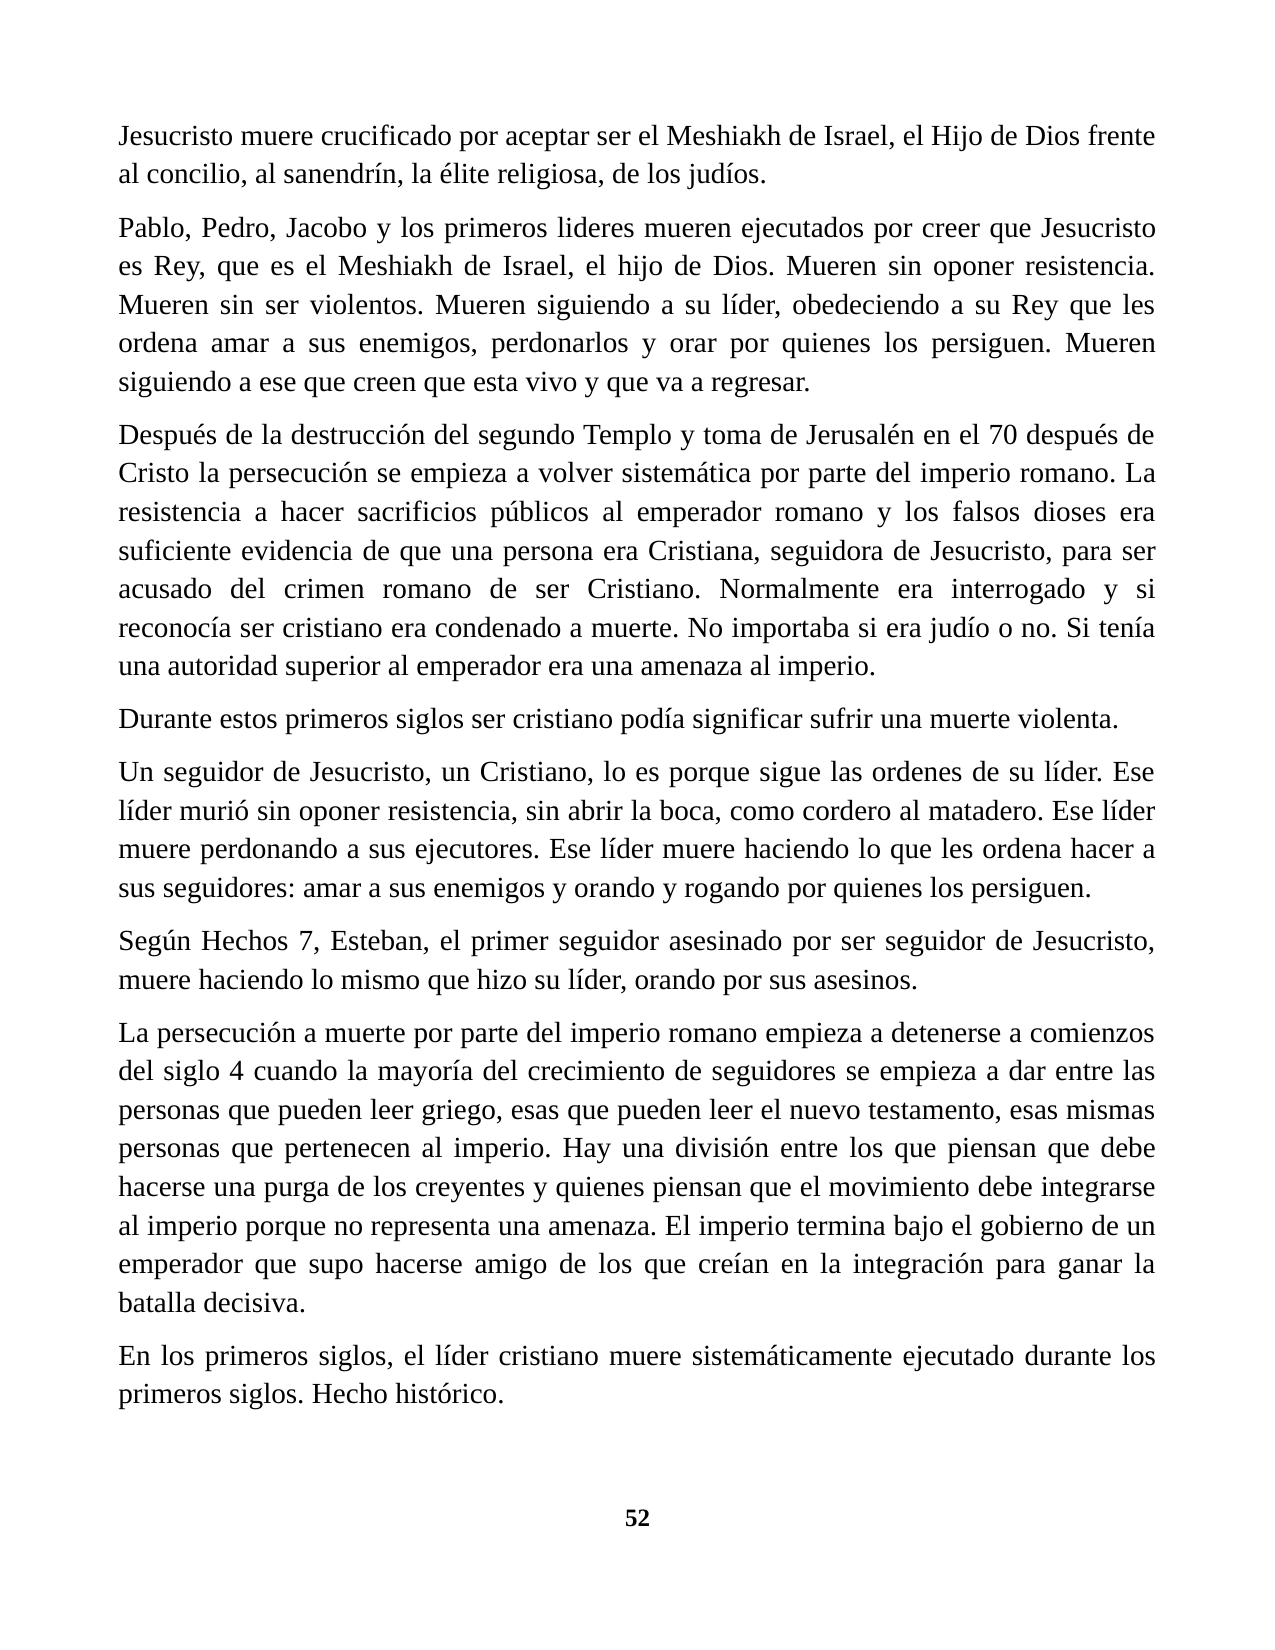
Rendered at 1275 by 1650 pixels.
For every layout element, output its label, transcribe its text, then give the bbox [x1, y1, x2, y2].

text La persecución a muerte por parte del imperio romano empieza a detenerse a comienzos del siglo 4 cuando la mayoría del crecimiento de seguidores se empieza a dar entre las personas que pueden leer griego, esas que pueden leer el nuevo testamento, esas mismas personas que pertenecen al imperio. Hay una división entre los que piensan que debe hacerse una purga de los creyentes y quienes piensan que el movimiento debe integrarse al imperio porque no representa una amenaza. El imperio termina bajo el gobierno de un emperador que supo hacerse amigo de los que creían en la integración para ganar la batalla decisiva. [118, 1015, 1157, 1318]
text Después de la destrucción del segundo Templo y toma de Jerusalén en el 70 después de Cristo la persecución se empieza a volver sistemática por parte del imperio romano. La resistencia a hacer sacrificios públicos al emperador romano y los falsos dioses era suficiente evidencia de que una persona era Cristiana, seguidora de Jesucristo, para ser acusado del crimen romano de ser Cristiano. Normalmente era interrogado y si reconocía ser cristiano era condenado a muerte. No importaba si era judío o no. Si tenía una autoridad superior al emperador era una amenaza al imperio. [118, 417, 1157, 682]
text Durante estos primeros siglos ser cristiano podía significar sufrir una muerte violenta. [118, 701, 1157, 735]
text Un seguidor de Jesucristo, un Cristiano, lo es porque sigue las ordenes de su líder. Ese líder murió sin oponer resistencia, sin abrir la boca, como cordero al matadero. Ese líder muere perdonando a sus ejecutores. Ese líder muere haciendo lo que les ordena hacer a sus seguidores: amar a sus enemigos y orando y rogando por quienes los persiguen. [118, 754, 1157, 904]
text En los primeros siglos, el líder cristiano muere sistemáticamente ejecutado durante los primeros siglos. Hecho histórico. [118, 1338, 1157, 1410]
text Pablo, Pedro, Jacobo y los primeros lideres mueren ejecutados por creer que Jesucristo es Rey, que es el Meshiakh de Israel, el hijo de Dios. Mueren sin oponer resistencia. Mueren sin ser violentos. Mueren siguiendo a su líder, obedeciendo a su Rey que les ordena amar a sus enemigos, perdonarlos y orar por quienes los persiguen. Mueren siguiendo a ese que creen que esta vivo y que va a regresar. [118, 210, 1157, 397]
text Según Hechos 7, Esteban, el primer seguidor asesinado por ser seguidor de Jesucristo, muere haciendo lo mismo que hizo su líder, orando por sus asesinos. [118, 923, 1157, 995]
text Jesucristo muere crucificado por aceptar ser el Meshiakh de Israel, el Hijo de Dios frente al concilio, al sanendrín, la élite religiosa, de los judíos. [118, 118, 1157, 190]
